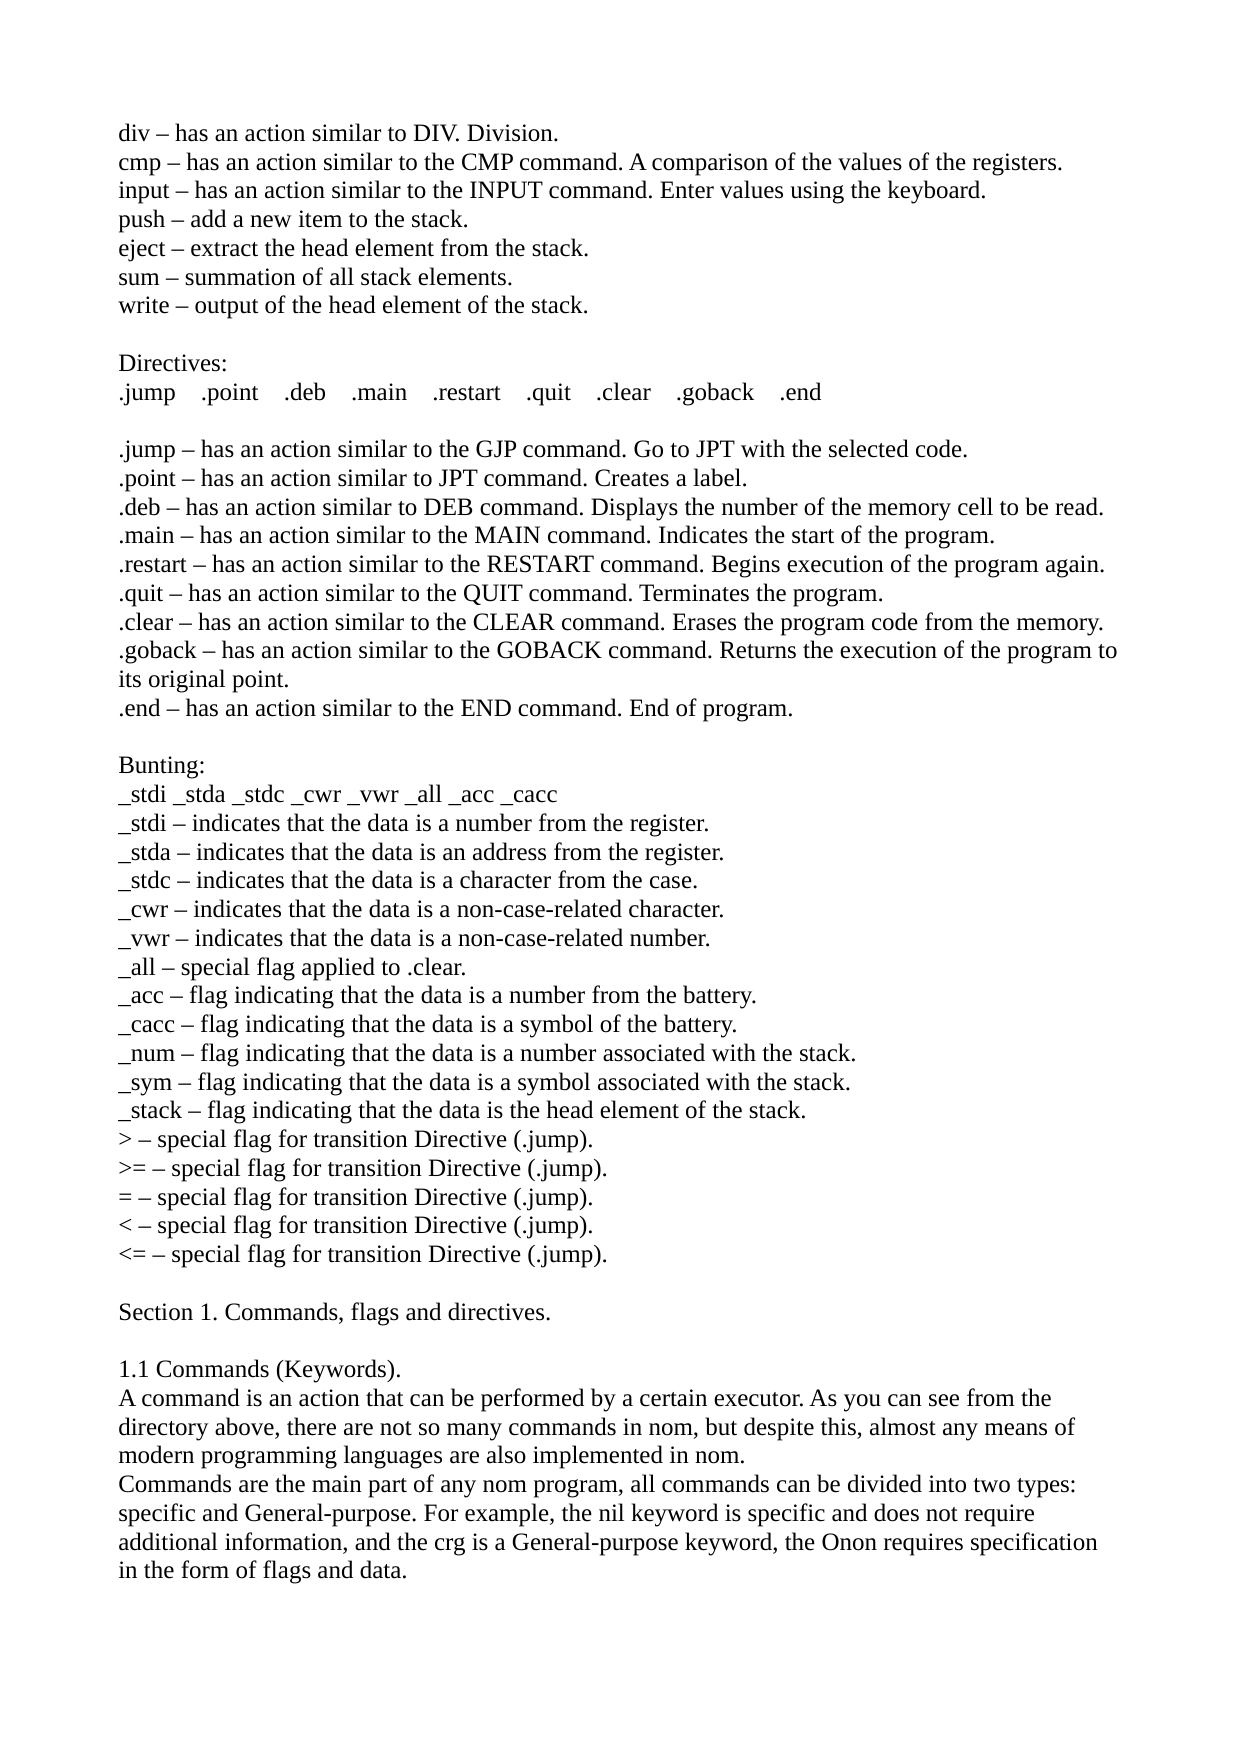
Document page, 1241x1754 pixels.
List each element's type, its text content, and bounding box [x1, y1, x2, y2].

text .goback – has an action similar to the GOBACK command. Returns the execution of the program to its original point. [118, 636, 1122, 693]
text _cwr – indicates that the data is a non-case-related character. [118, 894, 1122, 923]
text .quit – has an action similar to the QUIT command. Terminates the program. [118, 578, 1122, 607]
text _sym – flag indicating that the data is a symbol associated with the stack. [118, 1067, 1122, 1096]
text eject – extract the head element from the stack. [118, 233, 1122, 262]
text _num – flag indicating that the data is a number associated with the stack. [118, 1038, 1122, 1067]
text < – special flag for transition Directive (.jump). [118, 1211, 1122, 1239]
text _stdi – indicates that the data is a number from the register. [118, 808, 1122, 837]
text _stdi _stda _stdc _cwr _vwr _all _acc _cacc [118, 779, 1122, 808]
text <= – special flag for transition Directive (.jump). [118, 1239, 1122, 1268]
text .restart – has an action similar to the RESTART command. Begins execution of the program again. [118, 549, 1122, 578]
text cmp – has an action similar to the CMP command. A comparison of the values of the registers. [118, 147, 1122, 176]
text A command is an action that can be performed by a certain executor. As you can see from the directory above, there are not so many commands in nom, but despite this, almost any means of modern programming languages are also implemented in nom. [118, 1383, 1122, 1469]
text .point – has an action similar to JPT command. Creates a label. [118, 463, 1122, 492]
text .main – has an action similar to the MAIN command. Indicates the start of the program. [118, 521, 1122, 549]
text sum – summation of all stack elements. [118, 262, 1122, 291]
text _cacc – flag indicating that the data is a symbol of the battery. [118, 1009, 1122, 1038]
text div – has an action similar to DIV. Division. [118, 118, 1122, 147]
text Commands are the main part of any nom program, all commands can be divided into two types: specific and General-purpose. For example, the nil keyword is specific and does not require additional information, and the crg is a General-purpose keyword, the Onon requires specification in the form of flags and data. [118, 1469, 1122, 1584]
text Bunting: [118, 751, 1122, 779]
text _stdc – indicates that the data is a character from the case. [118, 866, 1122, 894]
text Section 1. Commands, flags and directives. [118, 1297, 1122, 1326]
text _stack – flag indicating that the data is the head element of the stack. [118, 1096, 1122, 1124]
text .clear – has an action similar to the CLEAR command. Erases the program code from the memory. [118, 607, 1122, 636]
text >= – special flag for transition Directive (.jump). [118, 1153, 1122, 1182]
text .jump .point .deb .main .restart .quit .clear .goback .end [118, 377, 1122, 406]
text _stda – indicates that the data is an address from the register. [118, 837, 1122, 866]
text = – special flag for transition Directive (.jump). [118, 1182, 1122, 1211]
text push – add a new item to the stack. [118, 204, 1122, 233]
text _acc – flag indicating that the data is a number from the battery. [118, 981, 1122, 1009]
text > – special flag for transition Directive (.jump). [118, 1124, 1122, 1153]
text .end – has an action similar to the END command. End of program. [118, 693, 1122, 722]
text 1.1 Commands (Keywords). [118, 1354, 1122, 1383]
text _vwr – indicates that the data is a non-case-related number. [118, 923, 1122, 952]
text .deb – has an action similar to DEB command. Displays the number of the memory cell to be read. [118, 492, 1122, 521]
text write – output of the head element of the stack. [118, 291, 1122, 319]
text input – has an action similar to the INPUT command. Enter values using the keyboard. [118, 176, 1122, 204]
text .jump – has an action similar to the GJP command. Go to JPT with the selected code. [118, 434, 1122, 463]
text Directives: [118, 348, 1122, 377]
text _all – special flag applied to .clear. [118, 952, 1122, 981]
